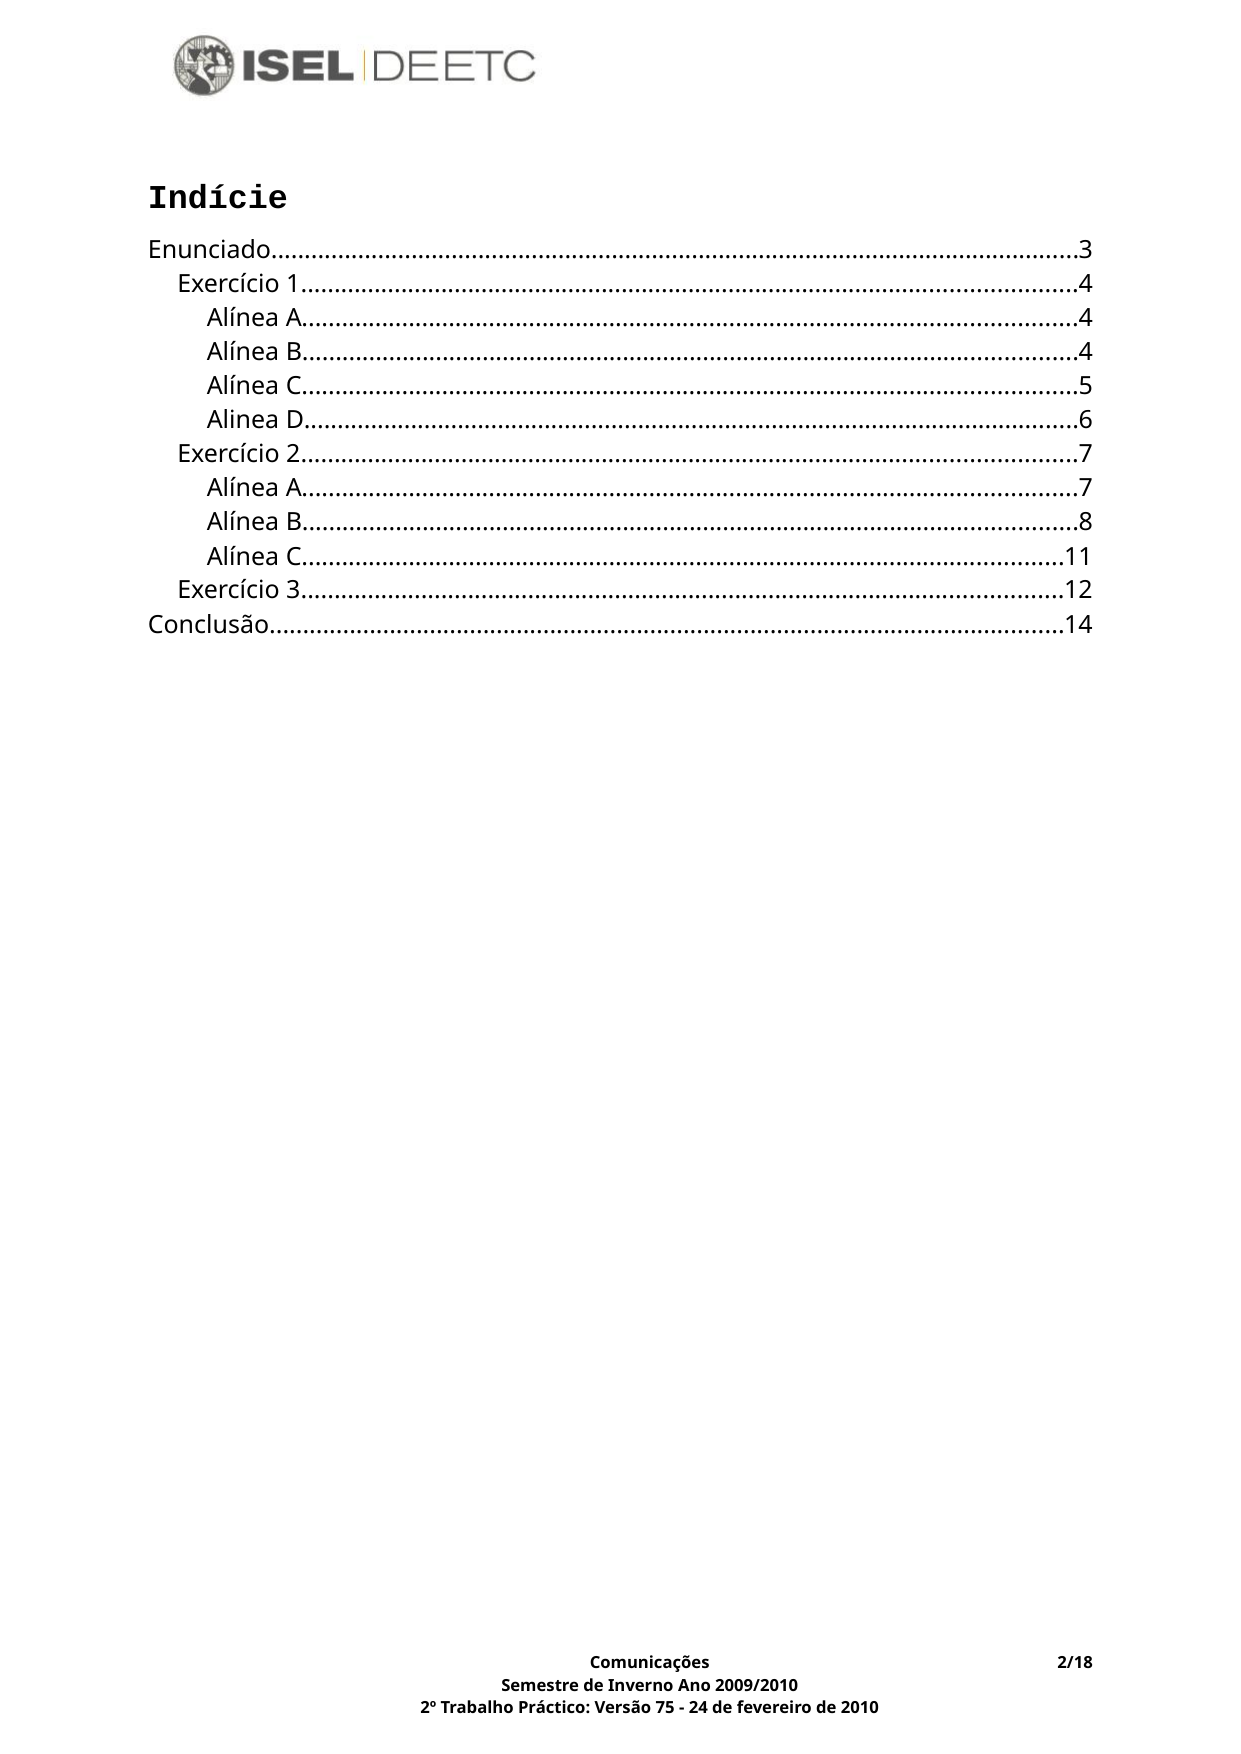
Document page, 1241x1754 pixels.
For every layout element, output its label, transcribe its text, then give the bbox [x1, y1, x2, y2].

text Alínea B 8 [207, 504, 1093, 538]
text Exercício 1 4 [177, 266, 1093, 300]
text Exercício 2 7 [177, 436, 1093, 470]
text Alínea C 5 [207, 368, 1093, 402]
text Conclusão 14 [148, 606, 1093, 640]
text Enunciado 3 [148, 232, 1093, 266]
subtitle Indície [148, 181, 1093, 219]
text Alinea D 6 [207, 402, 1093, 436]
text Exercício 3 12 [177, 572, 1093, 606]
text Alínea C 11 [207, 538, 1093, 572]
text Alínea A 4 [207, 300, 1093, 334]
picture [164, 20, 566, 121]
text Alínea A 7 [207, 470, 1093, 504]
text Alínea B 4 [207, 334, 1093, 368]
